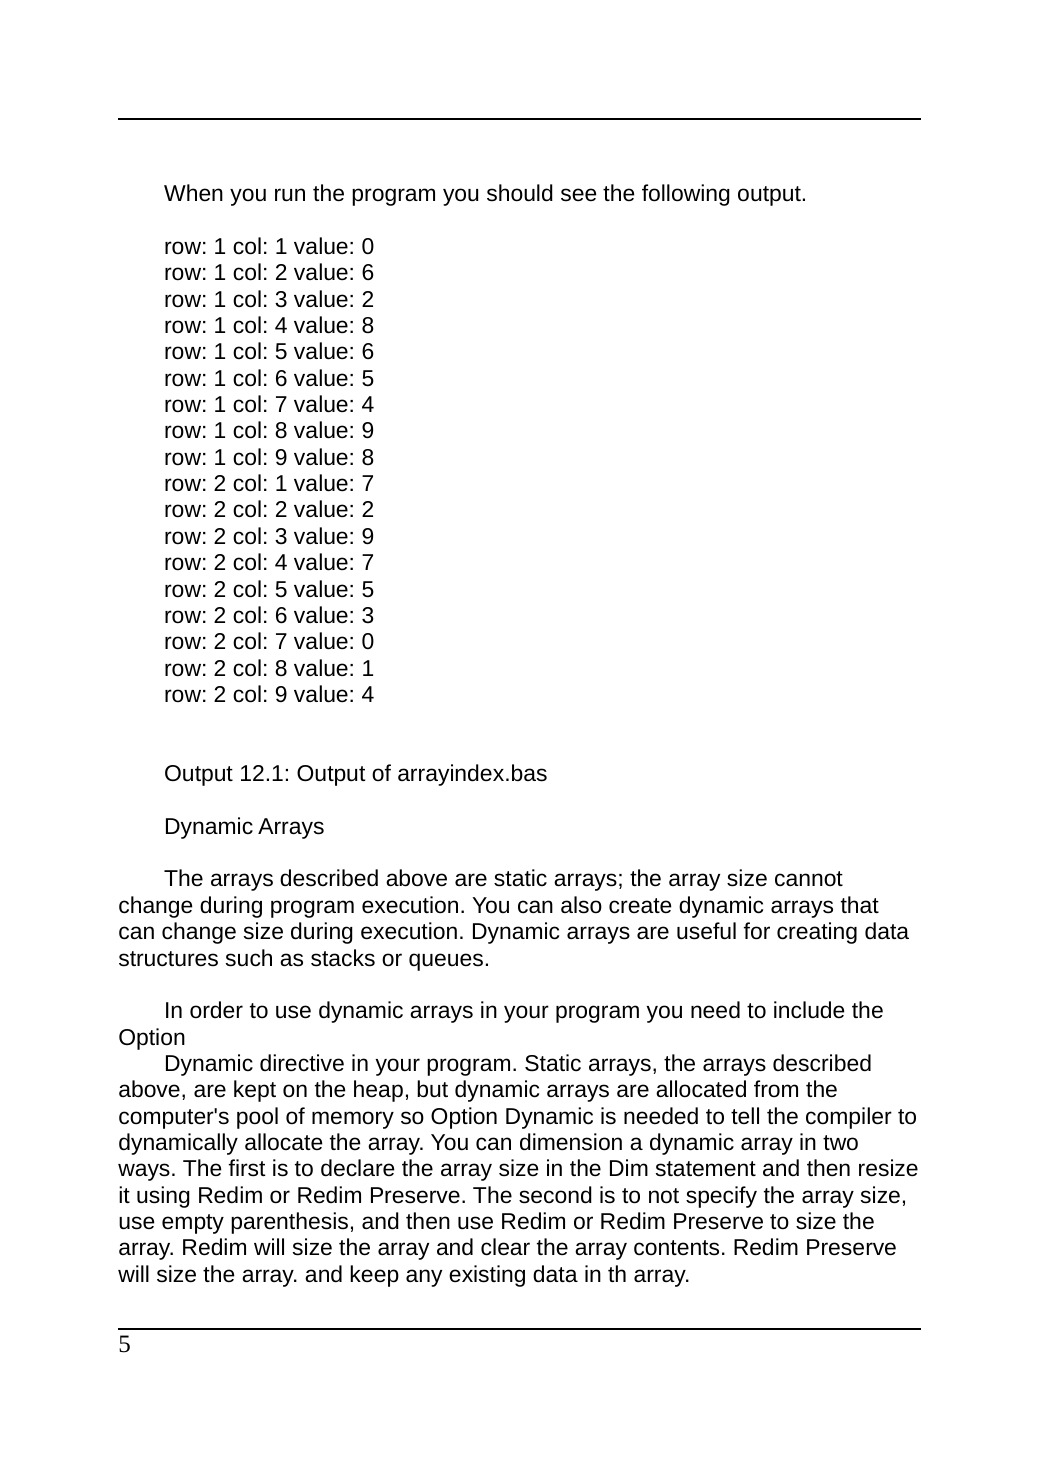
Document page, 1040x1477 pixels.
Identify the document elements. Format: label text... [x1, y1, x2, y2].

text row: 1 col: 7 value: 4 [118, 391, 921, 417]
text row: 2 col: 9 value: 4 [118, 681, 921, 707]
text row: 2 col: 4 value: 7 [118, 549, 921, 576]
text row: 2 col: 1 value: 7 [118, 470, 921, 496]
text Dynamic directive in your program. Static arrays, the arrays described above, are kept on the heap, but dynamic arrays are allocated from the computer's pool of memory so Option Dynamic is needed to tell the compiler to dynamically allocate the array. You can dimension a dynamic array in two ways. The first is to declare the array size in the Dim statement and then resize it using Redim or Redim Preserve. The second is to not specify the array size, use empty parenthesis, and then use Redim or Redim Preserve to size the array. Redim will size the array and clear the array contents. Redim Preserve will size the array. and keep any existing data in th array. [118, 1050, 921, 1287]
text row: 1 col: 6 value: 5 [118, 365, 921, 391]
text row: 2 col: 3 value: 9 [118, 523, 921, 549]
text row: 1 col: 1 value: 0 [118, 233, 921, 259]
text Output 12.1: Output of arrayindex.bas [118, 760, 921, 786]
text row: 2 col: 5 value: 5 [118, 576, 921, 602]
text In order to use dynamic arrays in your program you need to include the Option [118, 997, 921, 1050]
text row: 2 col: 6 value: 3 [118, 602, 921, 628]
text row: 1 col: 4 value: 8 [118, 312, 921, 338]
text row: 2 col: 8 value: 1 [118, 654, 921, 681]
text When you run the program you should see the following output. [118, 180, 921, 207]
text Dynamic Arrays [118, 813, 921, 839]
text row: 1 col: 5 value: 6 [118, 338, 921, 365]
text row: 1 col: 8 value: 9 [118, 417, 921, 444]
text row: 1 col: 3 value: 2 [118, 286, 921, 312]
text The arrays described above are static arrays; the array size cannot change during program execution. You can also create dynamic arrays that can change size during execution. Dynamic arrays are useful for creating data structures such as stacks or queues. [118, 865, 921, 971]
text row: 2 col: 7 value: 0 [118, 628, 921, 654]
text row: 1 col: 9 value: 8 [118, 444, 921, 470]
text row: 1 col: 2 value: 6 [118, 259, 921, 286]
text row: 2 col: 2 value: 2 [118, 496, 921, 523]
